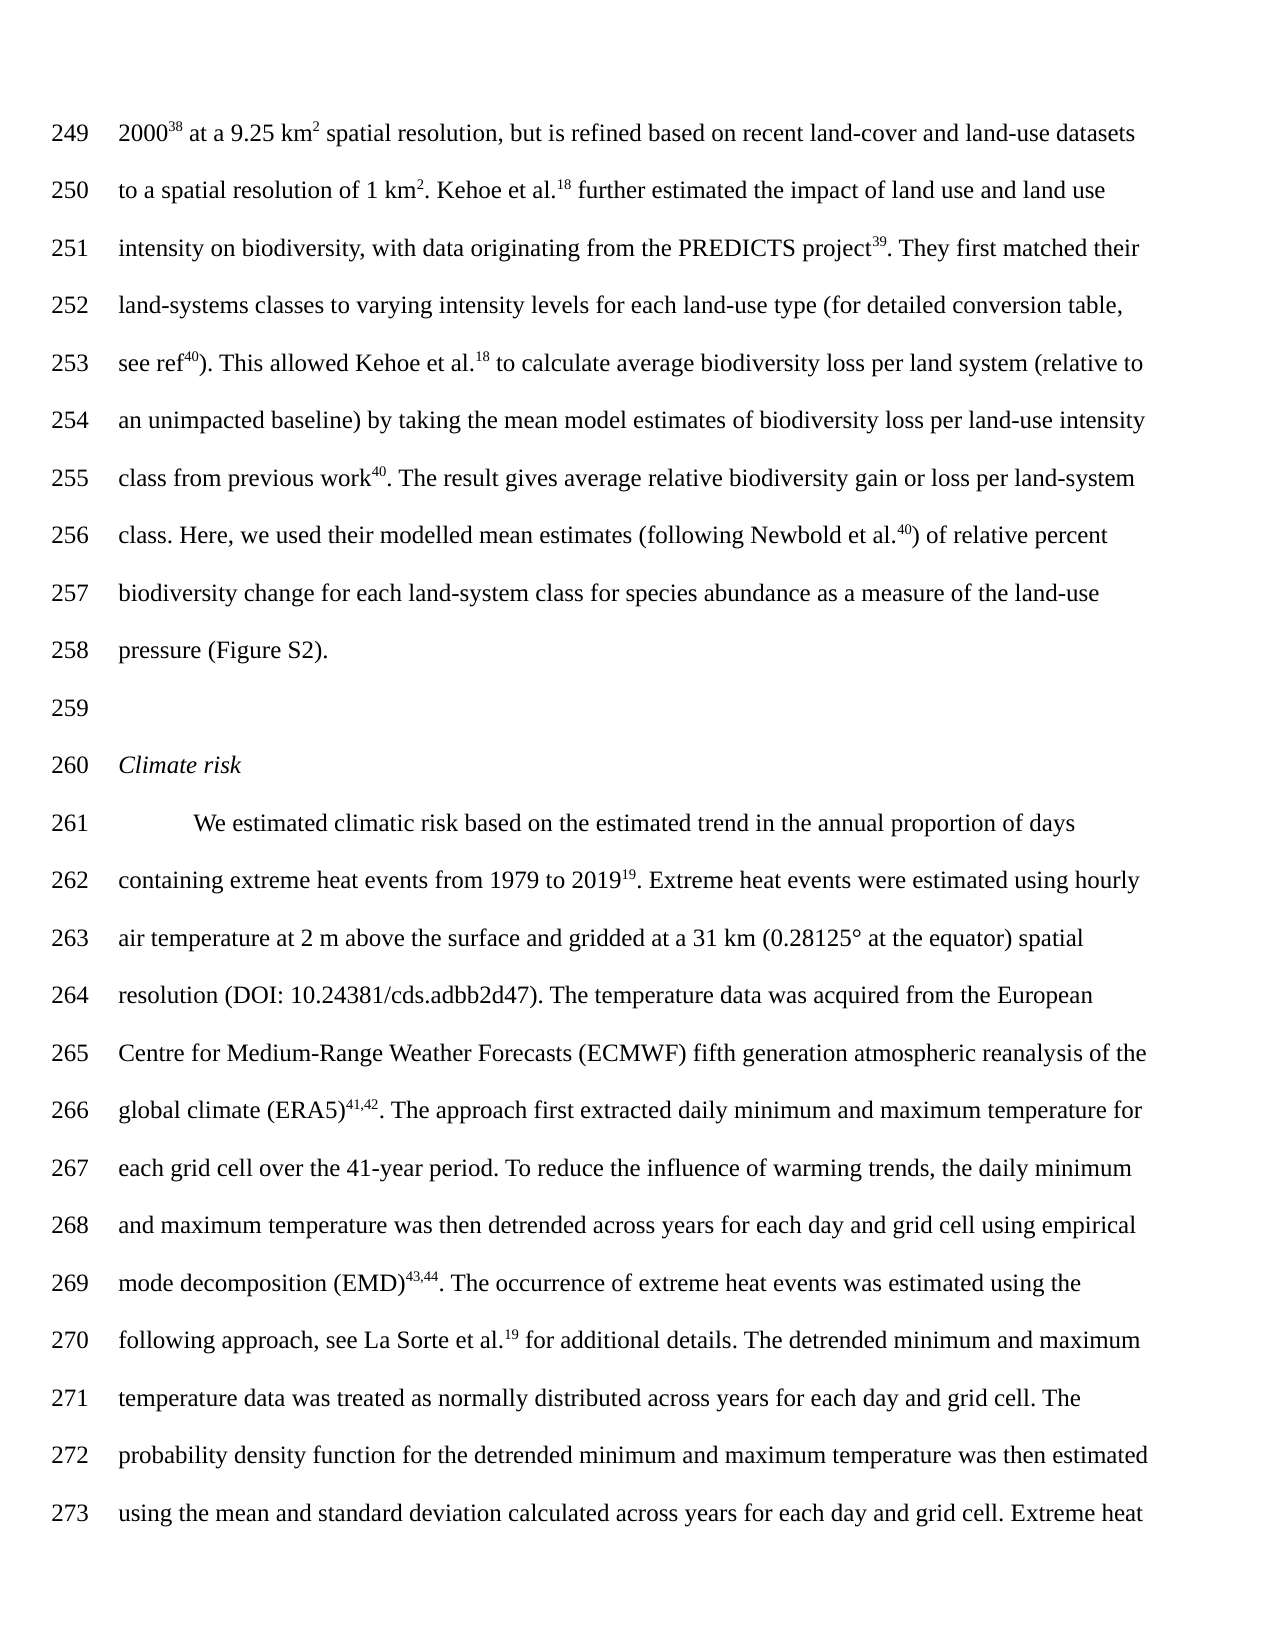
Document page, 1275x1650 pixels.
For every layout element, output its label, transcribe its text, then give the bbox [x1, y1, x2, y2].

text Climate risk [118, 751, 1157, 779]
text 200038 at a 9.25 km2 spatial resolution, but is refined based on recent land-cover and land-use datasets to a spatial resolution of 1 km2. Kehoe et al.18 further estimated the impact of land use and land use intensity on biodiversity, with data originating from the PREDICTS project39. They first matched their land-systems classes to varying intensity levels for each land-use type (for detailed conversion table, see ref40). This allowed Kehoe et al.18 to calculate average biodiversity loss per land system (relative to an unimpacted baseline) by taking the mean model estimates of biodiversity loss per land-use intensity class from previous work40. The result gives average relative biodiversity gain or loss per land-system class. Here, we used their modelled mean estimates (following Newbold et al.40) of relative percent biodiversity change for each land-system class for species abundance as a measure of the land-use pressure (Figure S2). [118, 118, 1157, 664]
text We estimated climatic risk based on the estimated trend in the annual proportion of days containing extreme heat events from 1979 to 201919. Extreme heat events were estimated using hourly air temperature at 2 m above the surface and gridded at a 31 km (0.28125° at the equator) spatial resolution (DOI: 10.24381/cds.adbb2d47). The temperature data was acquired from the European Centre for Medium-Range Weather Forecasts (ECMWF) fifth generation atmospheric reanaly­sis of the global climate (ERA5)41,42. The approach first extracted daily minimum and maximum temperature for each grid cell over the 41-year period. To reduce the influence of warming trends, the daily minimum and maximum temperature was then detrended across years for each day and grid cell using empirical mode decomposition (EMD)43,44. The occurrence of extreme heat events was estimated using the following approach, see La Sorte et al.19 for additional details. The detrended minimum and maximum temperature data was treated as normally distributed across years for each day and grid cell. The probability density function for the detrended minimum and maximum temperature was then estimated using the mean and standard deviation calculated across years for each day and grid cell. Extreme heat [118, 808, 1157, 1527]
